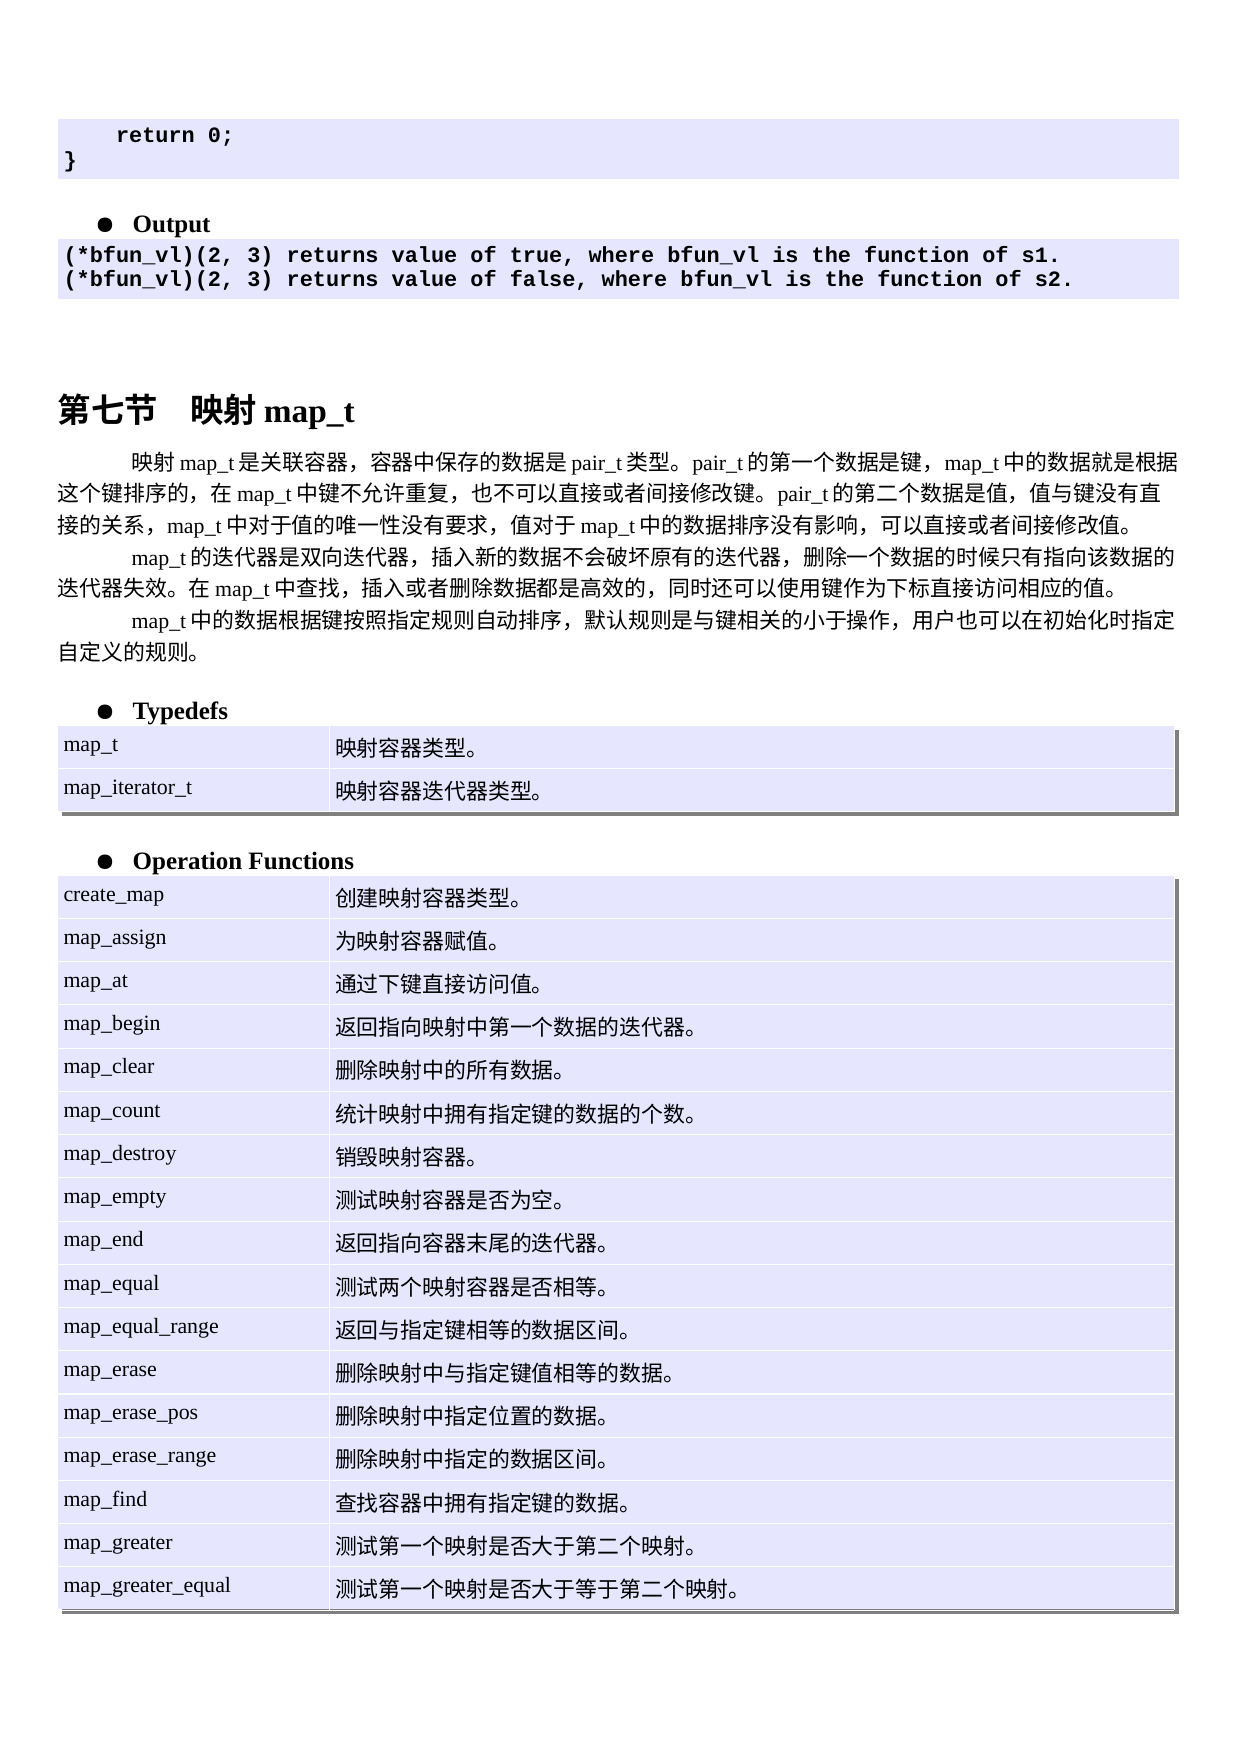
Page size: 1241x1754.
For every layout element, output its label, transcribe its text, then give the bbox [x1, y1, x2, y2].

table_cell 映射容器迭代器类型。 [330, 769, 1174, 811]
table_header 映射容器类型。 [330, 726, 1174, 768]
table_cell map_greater [58, 1524, 329, 1566]
text map_t的迭代器是双向迭代器，插入新的数据不会破坏原有的迭代器，删除一个数据的时候只有指向该数据的迭代器失效。在map_t中查找，插入或者删除数据都是高效的，同时还可以使用键作为下标直接访问相应的值。 [57, 539, 1179, 603]
table_cell map_end [58, 1222, 329, 1264]
table_cell 统计映射中拥有指定键的数据的个数。 [330, 1092, 1174, 1134]
table_cell map_erase [58, 1351, 329, 1393]
table_cell 删除映射中的所有数据。 [330, 1049, 1174, 1091]
table_cell 返回与指定键相等的数据区间。 [330, 1308, 1174, 1350]
table_cell map_erase_pos [58, 1395, 329, 1437]
table_cell 测试第一个映射是否大于等于第二个映射。 [330, 1567, 1174, 1609]
table_cell map_clear [58, 1049, 329, 1091]
table_cell 测试两个映射容器是否相等。 [330, 1265, 1174, 1307]
list Typedefs [95, 696, 1179, 725]
table_cell 通过下键直接访问值。 [330, 962, 1174, 1004]
table_cell map_destroy [58, 1135, 329, 1177]
list Operation Functions [95, 846, 1179, 875]
table_header (*bfun_vl)(2, 3) returns value of true, where bfun_vl is the function of s1. (*bfun_vl)(2, 3) returns value of false, where bfun_vl is the function of s2. [58, 239, 1179, 299]
text 映射map_t是关联容器，容器中保存的数据是pair_t类型。pair_t的第一个数据是键，map_t中的数据就是根据这个键排序的，在map_t中键不允许重复，也不可以直接或者间接修改键。pair_t的第二个数据是值，值与键没有直接的关系，map_t中对于值的唯一性没有要求，值对于map_t中的数据排序没有影响，可以直接或者间接修改值。 [57, 444, 1179, 539]
table_cell 返回指向映射中第一个数据的迭代器。 [330, 1005, 1174, 1048]
table_header return 0; } [58, 119, 1179, 179]
table_cell 为映射容器赋值。 [330, 919, 1174, 961]
table_cell 返回指向容器末尾的迭代器。 [330, 1222, 1174, 1264]
table_cell map_equal_range [58, 1308, 329, 1350]
table_header create_map [58, 876, 329, 918]
table_cell map_begin [58, 1005, 329, 1048]
table_cell map_greater_equal [58, 1567, 329, 1609]
table_header map_t [58, 726, 329, 768]
table_cell map_at [58, 962, 329, 1004]
table_cell map_count [58, 1092, 329, 1134]
table_cell 删除映射中指定的数据区间。 [330, 1438, 1174, 1480]
table_cell 删除映射中指定位置的数据。 [330, 1395, 1174, 1437]
table_cell map_erase_range [58, 1438, 329, 1480]
table_cell map_equal [58, 1265, 329, 1307]
table_cell 查找容器中拥有指定键的数据。 [330, 1481, 1174, 1523]
table_header 创建映射容器类型。 [330, 876, 1174, 918]
table_cell map_iterator_t [58, 769, 329, 811]
table_cell map_empty [58, 1178, 329, 1221]
table_cell 删除映射中与指定键值相等的数据。 [330, 1351, 1174, 1393]
subtitle 映射map_t [57, 384, 1179, 432]
text map_t中的数据根据键按照指定规则自动排序，默认规则是与键相关的小于操作，用户也可以在初始化时指定自定义的规则。 [57, 603, 1179, 666]
table_cell map_find [58, 1481, 329, 1523]
table_cell 测试第一个映射是否大于第二个映射。 [330, 1524, 1174, 1566]
table_cell 测试映射容器是否为空。 [330, 1178, 1174, 1221]
table_cell map_assign [58, 919, 329, 961]
list Output [95, 209, 1179, 238]
table_cell 销毁映射容器。 [330, 1135, 1174, 1177]
